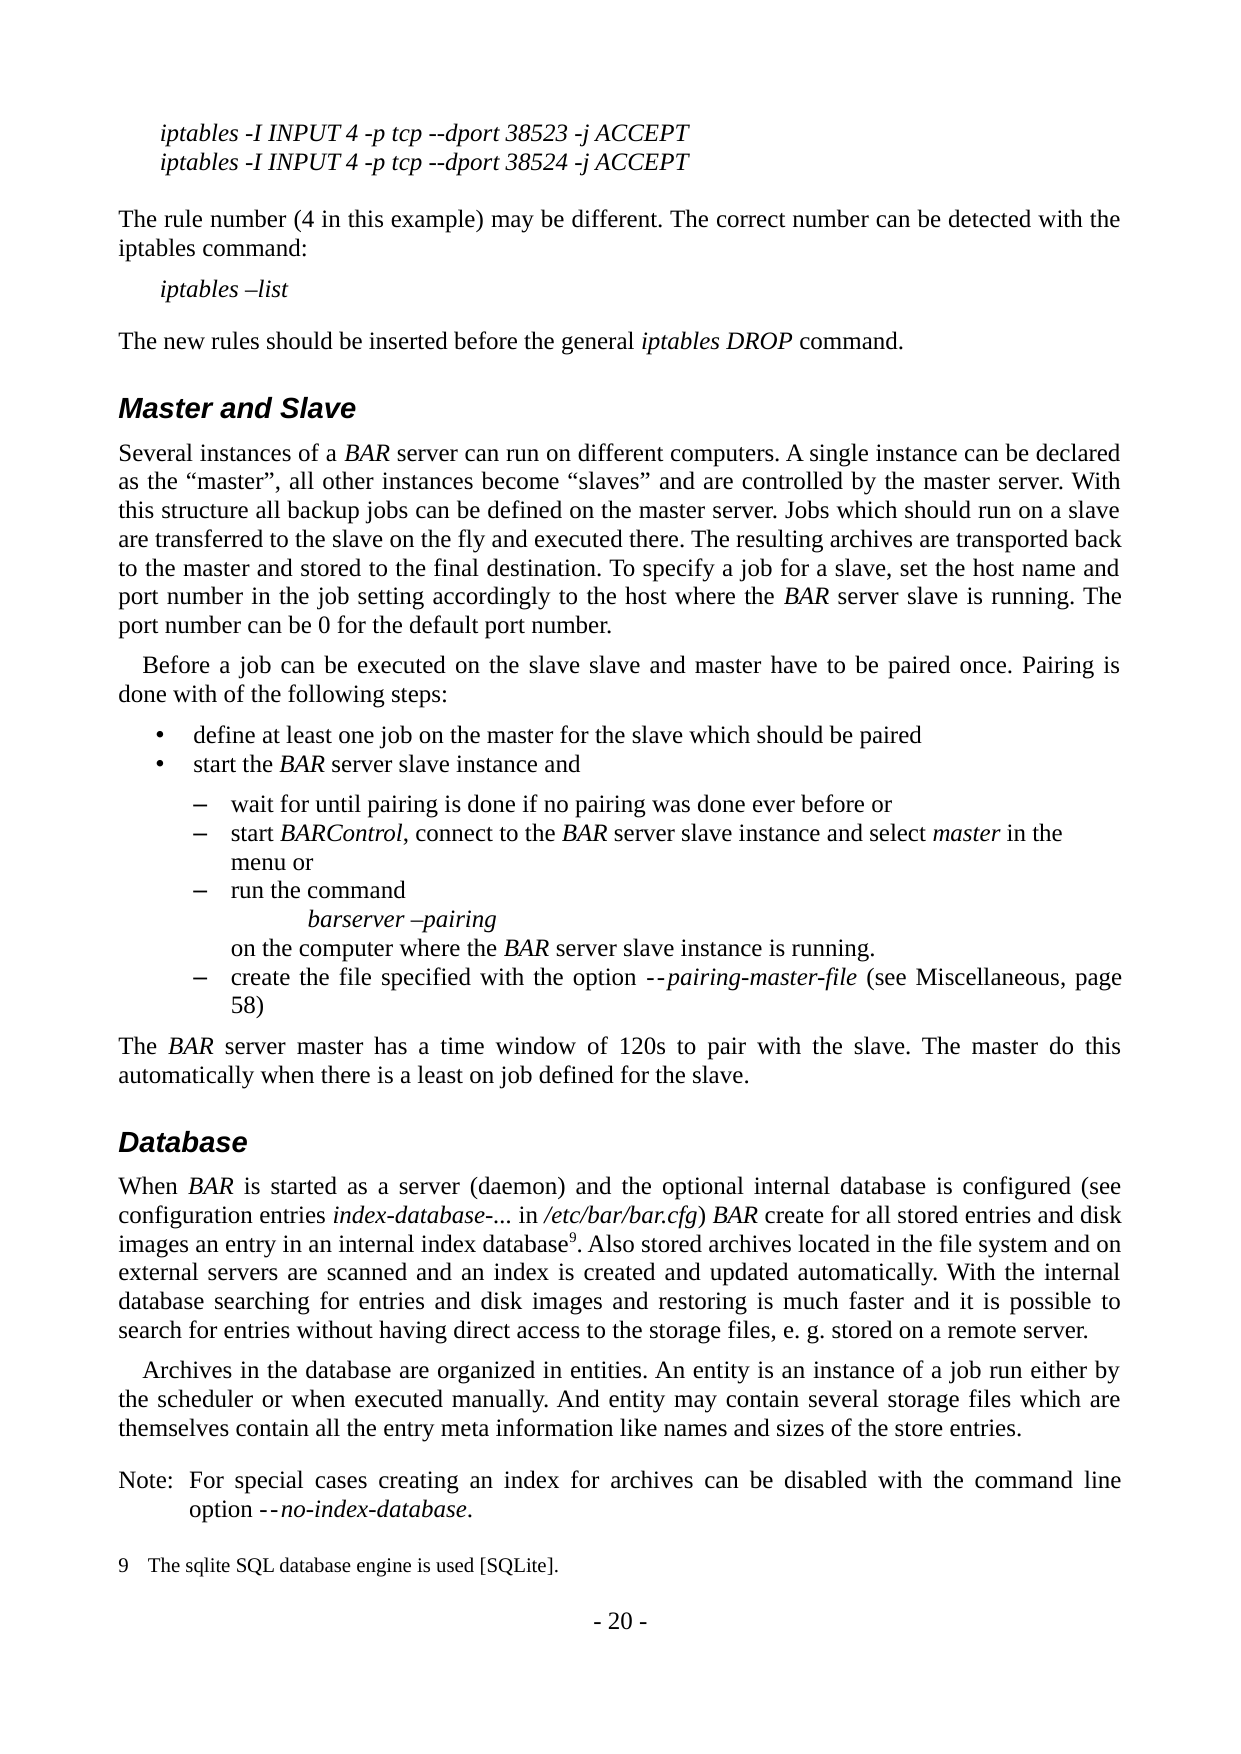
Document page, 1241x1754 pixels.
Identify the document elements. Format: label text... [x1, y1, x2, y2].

text Before a job can be executed on the slave slave and master have to be paired once. Pairing is done with of the following steps: [118, 651, 1122, 708]
text The new rules should be inserted before the general iptables DROP command. [118, 326, 1122, 355]
text barserver –pairing [159, 904, 1122, 933]
subtitle Database [118, 1125, 1122, 1159]
text iptables -I INPUT 4 -p tcp --dport 38523 -j ACCEPT [159, 118, 1122, 147]
list run the command [193, 875, 1122, 904]
list create the file specified with the option ‑‑pairing-master-file (see Miscellaneous, page 59) [193, 962, 1122, 1019]
text Archives in the database are organized in entities. An entity is an instance of a job run either by the scheduler or when executed manually. And entity may contain several storage files which are themselves contain all the entry meta information like names and sizes of the store entries. [118, 1356, 1122, 1442]
text iptables -I INPUT 4 -p tcp --dport 38524 -j ACCEPT [159, 147, 1122, 176]
subtitle Master and Slave [118, 392, 1122, 425]
text The BAR server master has a time window of 120s to pair with the slave. The master do this automatically when there is a least on job defined for the slave. [118, 1031, 1122, 1088]
text The sqlite SQL database engine is used [SQLite]. [118, 1553, 1122, 1577]
text The rule number (4 in this example) may be different. The correct number can be detected with the iptables command: [118, 204, 1122, 262]
list define at least one job on the master for the slave which should be paired [156, 720, 1122, 749]
text iptables –list [159, 274, 1122, 302]
text Note: For special cases creating an index for archives can be disabled with the command line option ‑‑no-index-database. [118, 1465, 1122, 1523]
text Several instances of a BAR server can run on different computers. A single instance can be declared as the “master”, all other instances become “slaves” and are controlled by the master server. With this structure all backup jobs can be defined on the master server. Jobs which should run on a slave are transferred to the slave on the fly and executed there. The resulting archives are transported back to the master and stored to the final destination. To specify a job for a slave, set the host name and port number in the job setting accordingly to the host where the BAR server slave is running. The port number can be 0 for the default port number. [118, 438, 1122, 639]
list start BARControl, connect to the BAR server slave instance and select master in the menu or [193, 818, 1122, 875]
list on the computer where the BAR server slave instance is running. [231, 933, 1122, 962]
text When BAR is started as a server (daemon) and the optional internal database is configured (see configuration entries index-database-... in /etc/bar/bar.cfg) BAR create for all stored entries and disk images an entry in an internal index database. Also stored archives located in the file system and on external servers are scanned and an index is created and updated automatically. With the internal database searching for entries and disk images and restoring is much faster and it is possible to search for entries without having direct access to the storage files, e. g. stored on a remote server. [118, 1171, 1122, 1344]
list wait for until pairing is done if no pairing was done ever before or [193, 789, 1122, 818]
list start the BAR server slave instance and [156, 749, 1122, 777]
